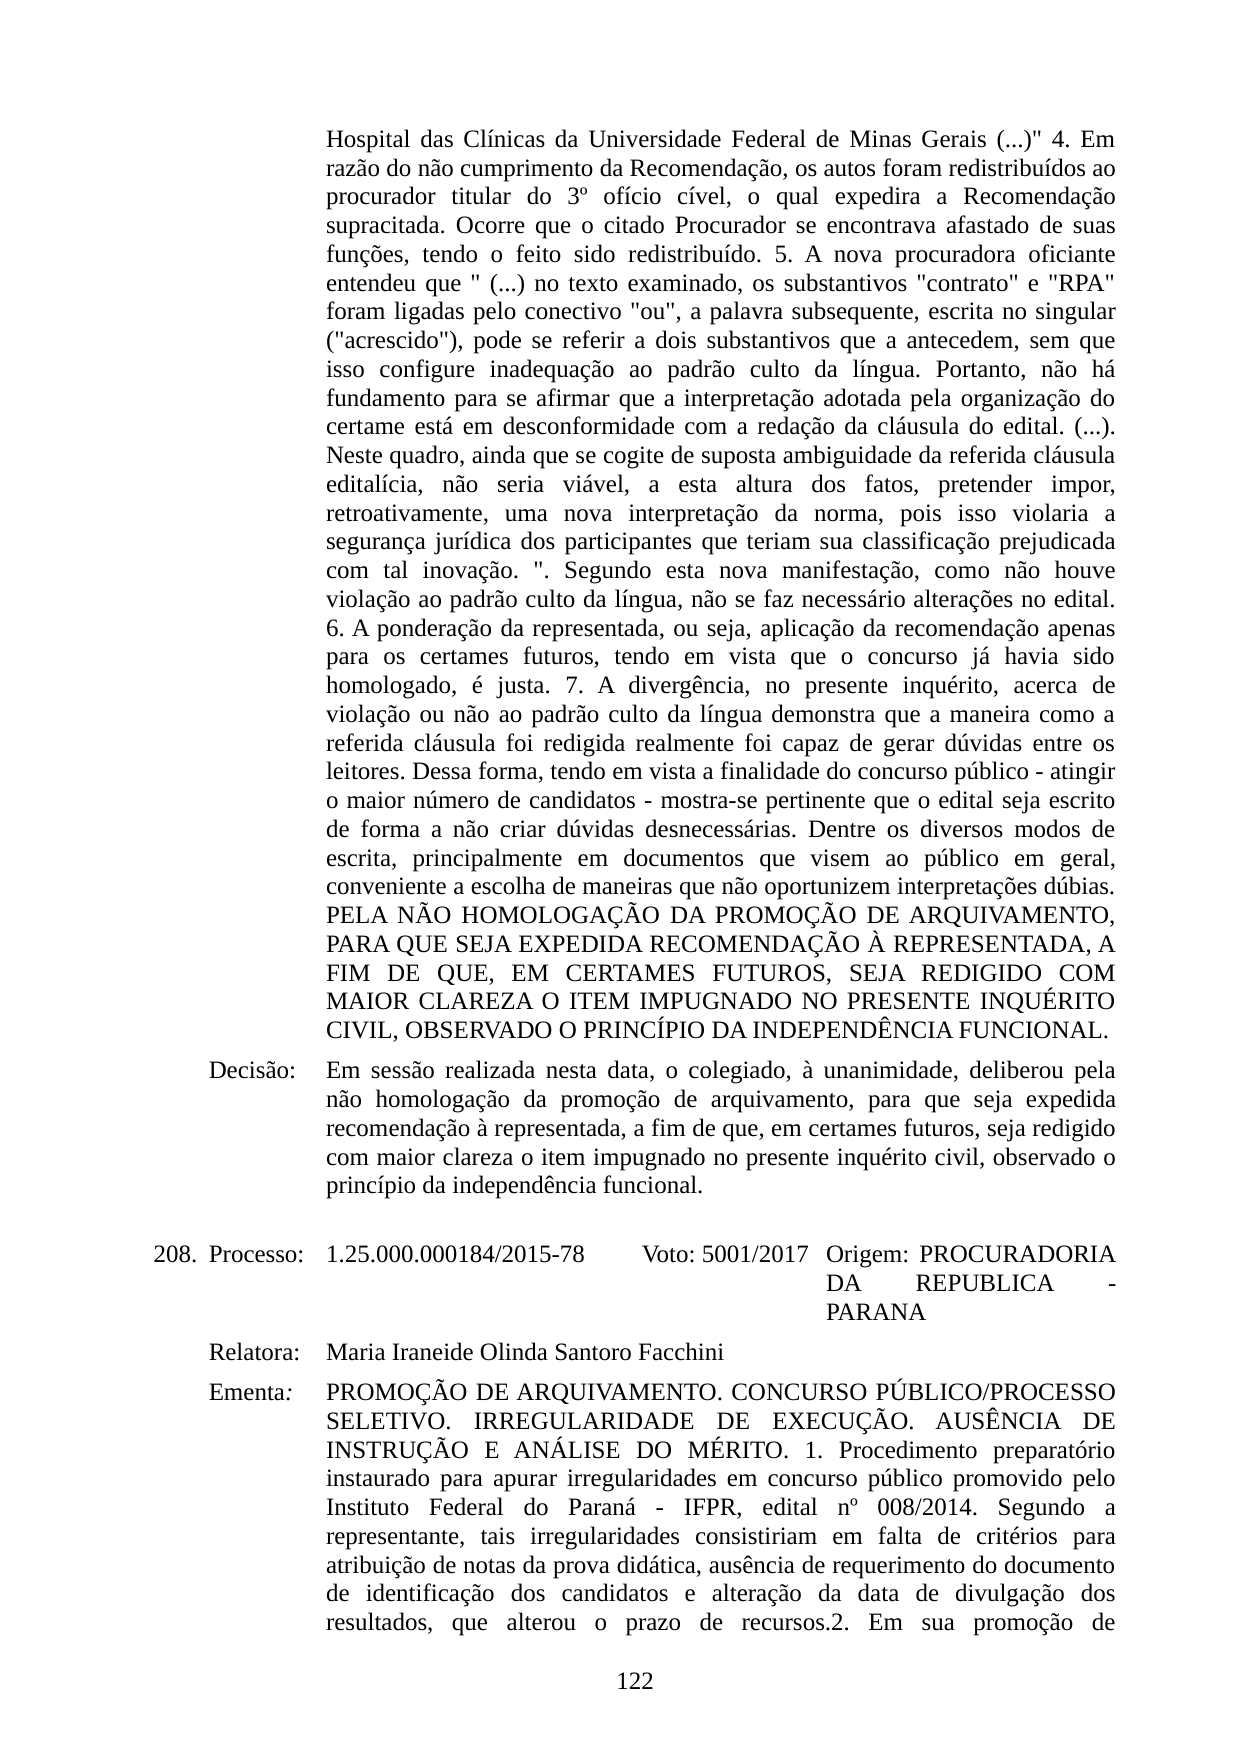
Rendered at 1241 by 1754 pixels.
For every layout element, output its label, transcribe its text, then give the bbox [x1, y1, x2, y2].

table_cell Em sessão realizada nesta data, o colegiado, à unanimidade, deliberou pela não homologação da promoção de arquivamento, para que seja expedida recomendação à representada, a fim de que, em certames futuros, seja redigido com maior clareza o item impugnado no presente inquérito civil, observado o princípio da independência funcional. [320, 1050, 1122, 1205]
table_cell Decisão: [203, 1050, 320, 1205]
table_cell [148, 1371, 203, 1642]
table_header 1.25.000.000184/2015-78 [320, 1234, 636, 1331]
table_cell [148, 1331, 203, 1371]
table_header Voto: 5001/2017 [636, 1234, 820, 1331]
table_cell Maria Iraneide Olinda Santoro Facchini [320, 1331, 1122, 1371]
table_cell Ementa: [203, 1371, 320, 1642]
table_cell [148, 1050, 203, 1205]
table_cell PROMOÇÃO DE ARQUIVAMENTO. CONCURSO PÚBLICO/PROCESSO SELETIVO. IRREGULARIDADE DE EXECUÇÃO. AUSÊNCIA DE INSTRUÇÃO E ANÁLISE DO MÉRITO. 1. Procedimento preparatório instaurado para apurar irregularidades em concurso público promovido pelo Instituto Federal do Paraná - IFPR, edital nº 008/2014. Segundo a representante, tais irregularidades consistiriam em falta de critérios para atribuição de notas da prova didática, ausência de requerimento do documento de identificação dos candidatos e alteração da data de divulgação dos resultados, que alterou o prazo de recursos.2. Em sua promoção de [320, 1371, 1122, 1642]
table_header Processo: [203, 1234, 320, 1331]
table_header 208. [148, 1234, 203, 1331]
table_cell Relatora: [203, 1331, 320, 1371]
table_header Origem: PROCURADORIA DA REPUBLICA - PARANA [820, 1234, 1122, 1331]
table_cell Hospital das Clínicas da Universidade Federal de Minas Gerais (...)" 4. Em razão do não cumprimento da Recomendação, os autos foram redistribuídos ao procurador titular do 3º ofício cível, o qual expedira a Recomendação supracitada. Ocorre que o citado Procurador se encontrava afastado de suas funções, tendo o feito sido redistribuído. 5. A nova procuradora oficiante entendeu que " (...) no texto examinado, os substantivos "contrato" e "RPA" foram ligadas pelo conectivo "ou", a palavra subsequente, escrita no singular ("acrescido"), pode se referir a dois substantivos que a antecedem, sem que isso configure inadequação ao padrão culto da língua. Portanto, não há fundamento para se afirmar que a interpretação adotada pela organização do certame está em desconformidade com a redação da cláusula do edital. (...). Neste quadro, ainda que se cogite de suposta ambiguidade da referida cláusula editalícia, não seria viável, a esta altura dos fatos, pretender impor, retroativamente, uma nova interpretação da norma, pois isso violaria a segurança jurídica dos participantes que teriam sua classificação prejudicada com tal inovação. ". Segundo esta nova manifestação, como não houve violação ao padrão culto da língua, não se faz necessário alterações no edital. 6. A ponderação da representada, ou seja, aplicação da recomendação apenas para os certames futuros, tendo em vista que o concurso já havia sido homologado, é justa. 7. A divergência, no presente inquérito, acerca de violação ou não ao padrão culto da língua demonstra que a maneira como a referida cláusula foi redigida realmente foi capaz de gerar dúvidas entre os leitores. Dessa forma, tendo em vista a finalidade do concurso público - atingir o maior número de candidatos - mostra-se pertinente que o edital seja escrito de forma a não criar dúvidas desnecessárias. Dentre os diversos modos de escrita, principalmente em documentos que visem ao público em geral, conveniente a escolha de maneiras que não oportunizem interpretações dúbias. PELA NÃO HOMOLOGAÇÃO DA PROMOÇÃO DE ARQUIVAMENTO, PARA QUE SEJA EXPEDIDA RECOMENDAÇÃO À REPRESENTADA, A FIM DE QUE, EM CERTAMES FUTUROS, SEJA REDIGIDO COM MAIOR CLAREZA O ITEM IMPUGNADO NO PRESENTE INQUÉRITO CIVIL, OBSERVADO O PRINCÍPIO DA INDEPENDÊNCIA FUNCIONAL. [320, 118, 1122, 1049]
table_cell [148, 118, 203, 1049]
table_cell [203, 118, 320, 1049]
